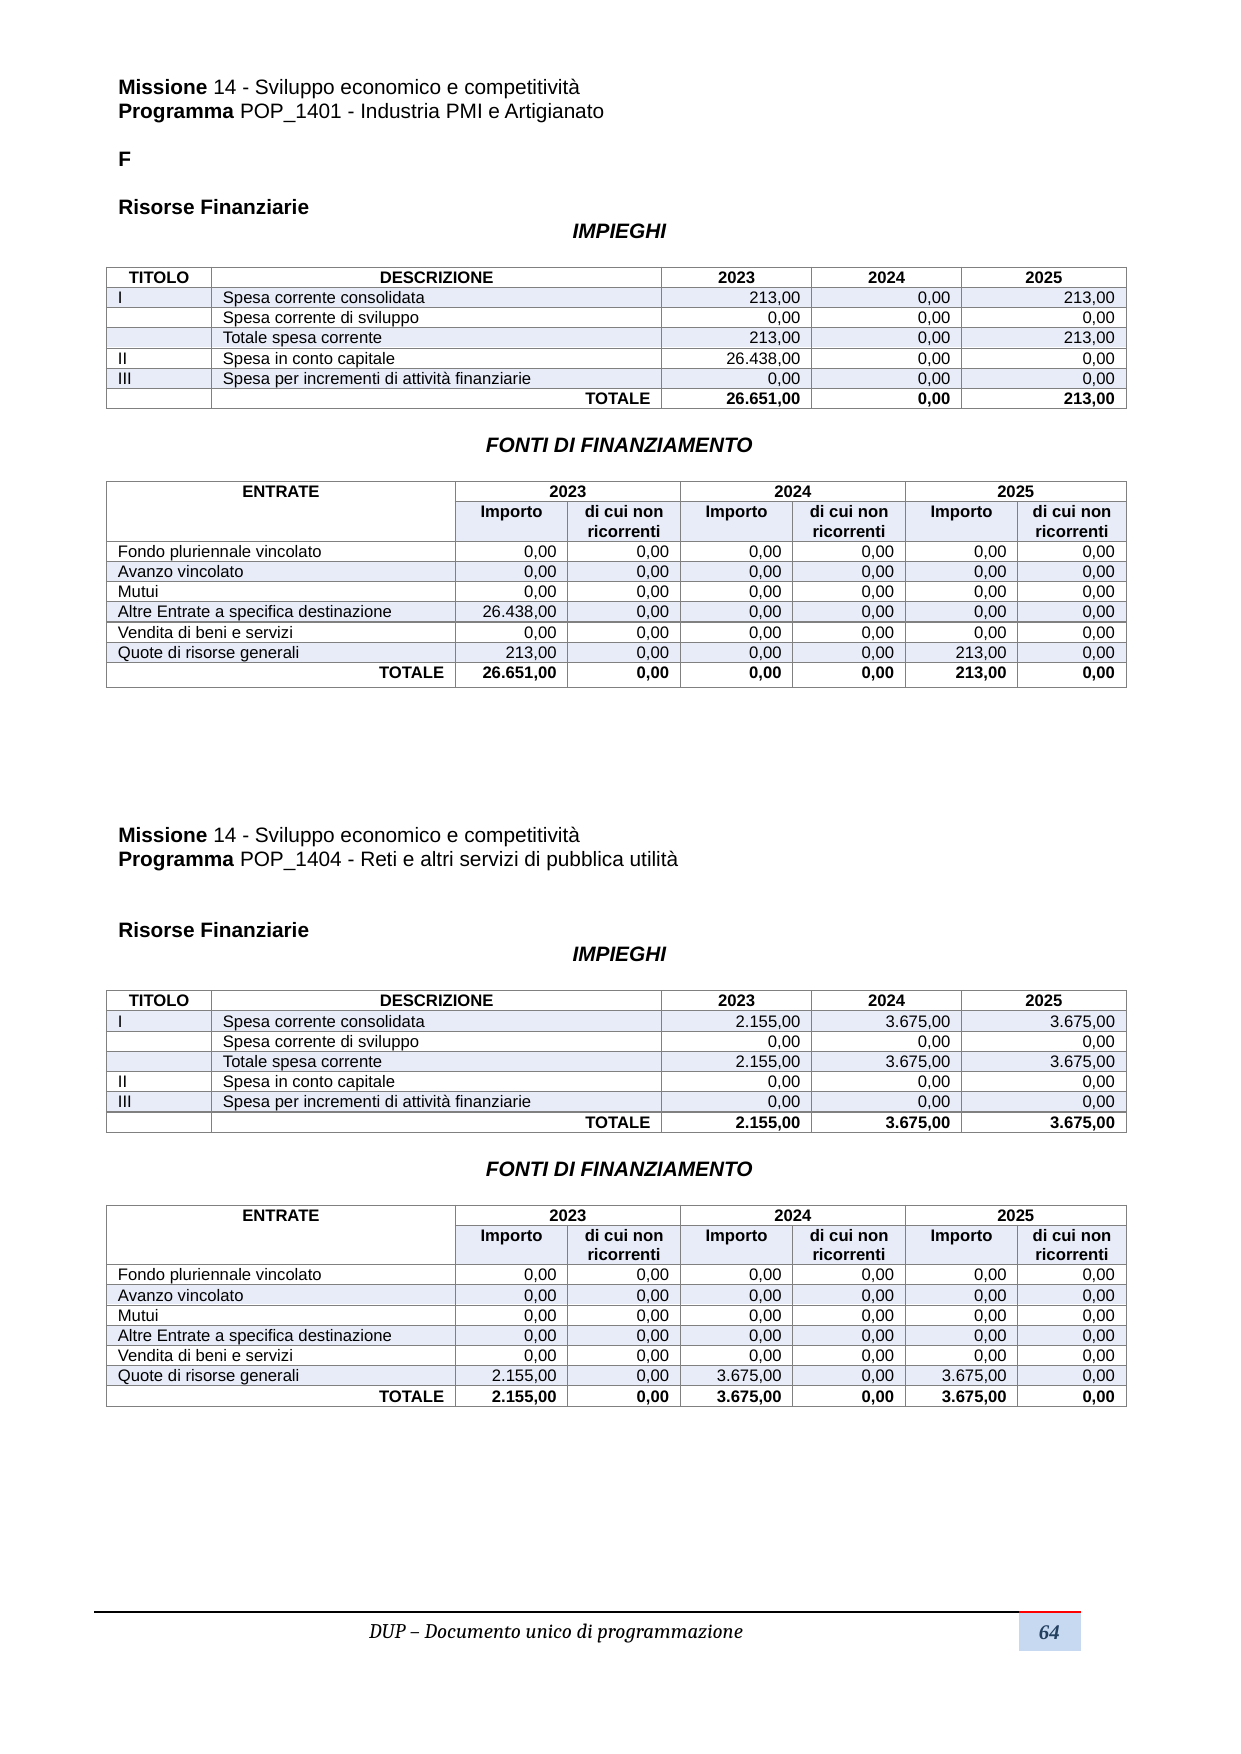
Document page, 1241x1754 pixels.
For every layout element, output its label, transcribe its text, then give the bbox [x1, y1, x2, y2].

table_cell Quote di risorse generali [107, 643, 455, 662]
table_cell 3.675,00 [812, 1113, 961, 1132]
table_cell II [107, 1072, 211, 1091]
text Programma POP_1404 - Reti e altri servizi di pubblica utilità [118, 846, 1122, 870]
table_cell 0,00 [681, 643, 792, 662]
table_cell di cui non ricorrenti [793, 1226, 905, 1264]
table_header 2023 [456, 482, 680, 501]
text Programma POP_1401 - Industria PMI e Artigianato [118, 99, 1122, 123]
table_cell 0,00 [568, 643, 680, 662]
table_cell 0,00 [962, 369, 1126, 388]
table_cell [107, 389, 211, 408]
table_cell 0,00 [906, 623, 1017, 642]
table_cell Spesa in conto capitale [212, 349, 661, 368]
table_cell Altre Entrate a specifica destinazione [107, 1326, 455, 1345]
table_cell TOTALE [212, 1113, 661, 1132]
table_cell 0,00 [456, 1306, 567, 1325]
table_cell Spesa per incrementi di attività finanziarie [212, 1092, 661, 1111]
table_cell 213,00 [906, 663, 1017, 687]
table_header DESCRIZIONE [212, 991, 661, 1010]
table_cell Spesa per incrementi di attività finanziarie [212, 369, 661, 388]
table_cell 213,00 [906, 643, 1017, 662]
table_cell 0,00 [812, 288, 961, 307]
table_cell 0,00 [1018, 663, 1126, 687]
table_cell 0,00 [812, 389, 961, 408]
table_cell 0,00 [793, 1306, 905, 1325]
table_cell 0,00 [1018, 1265, 1126, 1284]
table_cell 0,00 [568, 1346, 680, 1365]
table_cell 0,00 [962, 1032, 1126, 1051]
table_header DESCRIZIONE [212, 268, 661, 287]
table_cell 0,00 [681, 562, 792, 581]
table_cell 0,00 [568, 1265, 680, 1284]
table_cell [107, 1032, 211, 1051]
table_cell 0,00 [456, 1265, 567, 1284]
table_cell 213,00 [662, 288, 811, 307]
table_cell 0,00 [793, 542, 905, 561]
table_cell 0,00 [793, 602, 905, 621]
table_cell Quote di risorse generali [107, 1366, 455, 1385]
table_cell [107, 1113, 211, 1132]
table_cell 0,00 [793, 1326, 905, 1345]
table_header 2025 [906, 482, 1126, 501]
table_cell 0,00 [793, 562, 905, 581]
table_header 2024 [681, 482, 905, 501]
table_cell 213,00 [456, 643, 567, 662]
text FONTI DI FINANZIAMENTO [118, 433, 1122, 457]
table_cell Spesa in conto capitale [212, 1072, 661, 1091]
table_cell 0,00 [456, 623, 567, 642]
table_cell 0,00 [962, 1092, 1126, 1111]
table_cell TOTALE [212, 389, 661, 408]
table_cell 0,00 [906, 1326, 1017, 1345]
table_cell 0,00 [906, 582, 1017, 601]
table_cell 3.675,00 [906, 1386, 1017, 1406]
table_cell Mutui [107, 582, 455, 601]
table_cell 26.438,00 [662, 349, 811, 368]
table_cell 3.675,00 [962, 1011, 1126, 1031]
table_cell 3.675,00 [812, 1052, 961, 1071]
table_header 2024 [812, 268, 961, 287]
table_cell I [107, 288, 211, 307]
table_cell 213,00 [962, 389, 1126, 408]
table_cell 0,00 [681, 1265, 792, 1284]
table_cell TOTALE [107, 663, 455, 687]
table_cell 2.155,00 [456, 1386, 567, 1406]
table_cell 0,00 [1018, 602, 1126, 621]
table_cell 0,00 [568, 1386, 680, 1406]
table_cell Vendita di beni e servizi [107, 623, 455, 642]
table_cell 3.675,00 [962, 1052, 1126, 1071]
table_cell 213,00 [962, 288, 1126, 307]
table_cell 2.155,00 [662, 1052, 811, 1071]
table_cell [107, 308, 211, 327]
table_cell 0,00 [681, 1346, 792, 1365]
table_cell 0,00 [456, 542, 567, 561]
table_cell Importo [906, 1226, 1017, 1264]
table_cell 0,00 [681, 582, 792, 601]
table_cell 0,00 [568, 582, 680, 601]
table_cell 0,00 [793, 1285, 905, 1304]
table_cell 0,00 [662, 369, 811, 388]
table_header TITOLO [107, 268, 211, 287]
table_cell III [107, 1092, 211, 1111]
table_cell II [107, 349, 211, 368]
table_cell 0,00 [812, 1032, 961, 1051]
table_cell [107, 1052, 211, 1071]
table_cell 0,00 [1018, 623, 1126, 642]
table_cell 0,00 [456, 1346, 567, 1365]
text Risorse Finanziarie [118, 918, 1122, 942]
table_cell Fondo pluriennale vincolato [107, 542, 455, 561]
table_header 2023 [662, 268, 811, 287]
table_cell 0,00 [568, 1366, 680, 1385]
table_cell 0,00 [681, 1306, 792, 1325]
table_cell 3.675,00 [681, 1386, 792, 1406]
table_cell 0,00 [1018, 582, 1126, 601]
table_cell 0,00 [793, 582, 905, 601]
table_cell 0,00 [681, 1326, 792, 1345]
table_cell 0,00 [812, 369, 961, 388]
table_cell 0,00 [962, 349, 1126, 368]
table_cell 0,00 [812, 308, 961, 327]
table_cell 0,00 [456, 1285, 567, 1304]
table_cell Importo [456, 502, 567, 541]
table_cell 0,00 [793, 1366, 905, 1385]
table_cell Importo [681, 502, 792, 541]
table_cell 0,00 [906, 542, 1017, 561]
table_cell 0,00 [962, 1072, 1126, 1091]
table_cell 0,00 [793, 1346, 905, 1365]
table_cell 0,00 [568, 542, 680, 561]
table_cell Altre Entrate a specifica destinazione [107, 602, 455, 621]
table_cell 3.675,00 [906, 1366, 1017, 1385]
table_cell 0,00 [1018, 1306, 1126, 1325]
text Missione 14 - Sviluppo economico e competitività [118, 75, 1122, 99]
table_cell 0,00 [662, 308, 811, 327]
table_cell Spesa corrente di sviluppo [212, 308, 661, 327]
text Risorse Finanziarie [118, 195, 1122, 219]
table_cell 0,00 [1018, 1346, 1126, 1365]
table_cell di cui non ricorrenti [793, 502, 905, 541]
table_cell Mutui [107, 1306, 455, 1325]
table_cell 26.651,00 [662, 389, 811, 408]
table_cell 0,00 [793, 663, 905, 687]
table_cell di cui non ricorrenti [568, 1226, 680, 1264]
table_cell 0,00 [812, 328, 961, 347]
table_cell 0,00 [1018, 1366, 1126, 1385]
table_header 2025 [962, 268, 1126, 287]
table_cell 0,00 [812, 1072, 961, 1091]
table_cell 0,00 [662, 1072, 811, 1091]
table_cell di cui non ricorrenti [1018, 502, 1126, 541]
text IMPIEGHI [118, 942, 1122, 966]
table_cell Spesa corrente consolidata [212, 288, 661, 307]
table_cell 0,00 [793, 1265, 905, 1284]
table_cell 0,00 [456, 1326, 567, 1345]
table_cell 0,00 [568, 663, 680, 687]
table_cell 0,00 [906, 1265, 1017, 1284]
table_cell 0,00 [568, 1285, 680, 1304]
table_cell 0,00 [793, 1386, 905, 1406]
table_cell 0,00 [906, 1346, 1017, 1365]
table_cell 0,00 [1018, 1285, 1126, 1304]
table_cell 0,00 [568, 1306, 680, 1325]
table_cell 0,00 [1018, 1386, 1126, 1406]
text Missione 14 - Sviluppo economico e competitività [118, 822, 1122, 846]
table_cell TOTALE [107, 1386, 455, 1406]
table_cell Totale spesa corrente [212, 328, 661, 347]
table_cell 0,00 [1018, 542, 1126, 561]
table_cell Spesa corrente consolidata [212, 1011, 661, 1031]
table_cell 26.651,00 [456, 663, 567, 687]
table_cell 3.675,00 [681, 1366, 792, 1385]
table_cell 0,00 [906, 562, 1017, 581]
table_cell Fondo pluriennale vincolato [107, 1265, 455, 1284]
table_cell Avanzo vincolato [107, 1285, 455, 1304]
table_cell [107, 328, 211, 347]
text IMPIEGHI [118, 219, 1122, 243]
table_header ENTRATE [107, 1206, 455, 1264]
table_cell 213,00 [662, 328, 811, 347]
table_header TITOLO [107, 991, 211, 1010]
table_cell I [107, 1011, 211, 1031]
table_cell 0,00 [812, 1092, 961, 1111]
table_cell Totale spesa corrente [212, 1052, 661, 1071]
table_cell 0,00 [568, 623, 680, 642]
table_cell 0,00 [1018, 1326, 1126, 1345]
table_cell 0,00 [456, 582, 567, 601]
table_cell 0,00 [812, 349, 961, 368]
table_cell di cui non ricorrenti [1018, 1226, 1126, 1264]
table_cell 0,00 [568, 602, 680, 621]
table_cell 0,00 [681, 663, 792, 687]
table_cell 2.155,00 [662, 1113, 811, 1132]
table_cell 0,00 [456, 562, 567, 581]
table_cell 0,00 [662, 1092, 811, 1111]
table_header 2025 [906, 1206, 1126, 1225]
table_cell 2.155,00 [456, 1366, 567, 1385]
table_cell 0,00 [1018, 643, 1126, 662]
table_cell 0,00 [906, 1306, 1017, 1325]
table_header 2024 [681, 1206, 905, 1225]
table_cell 0,00 [1018, 562, 1126, 581]
table_cell di cui non ricorrenti [568, 502, 680, 541]
table_cell Importo [681, 1226, 792, 1264]
table_cell 0,00 [681, 602, 792, 621]
table_cell 2.155,00 [662, 1011, 811, 1031]
table_cell 0,00 [906, 602, 1017, 621]
table_cell 0,00 [662, 1032, 811, 1051]
table_header ENTRATE [107, 482, 455, 541]
text FONTI DI FINANZIAMENTO [118, 1157, 1122, 1181]
text F [118, 147, 1122, 171]
table_cell 26.438,00 [456, 602, 567, 621]
table_cell 0,00 [681, 542, 792, 561]
table_cell 0,00 [568, 1326, 680, 1345]
table_header 2023 [456, 1206, 680, 1225]
table_cell 0,00 [681, 623, 792, 642]
table_cell Avanzo vincolato [107, 562, 455, 581]
table_cell Vendita di beni e servizi [107, 1346, 455, 1365]
table_cell 213,00 [962, 328, 1126, 347]
table_cell 0,00 [962, 308, 1126, 327]
table_cell 0,00 [568, 562, 680, 581]
table_cell III [107, 369, 211, 388]
table_cell Importo [456, 1226, 567, 1264]
table_header 2023 [662, 991, 811, 1010]
table_cell 3.675,00 [812, 1011, 961, 1031]
table_cell 0,00 [906, 1285, 1017, 1304]
table_cell 0,00 [681, 1285, 792, 1304]
table_cell 0,00 [793, 623, 905, 642]
table_cell 3.675,00 [962, 1113, 1126, 1132]
table_header 2024 [812, 991, 961, 1010]
table_cell 0,00 [793, 643, 905, 662]
table_cell Importo [906, 502, 1017, 541]
table_cell Spesa corrente di sviluppo [212, 1032, 661, 1051]
table_header 2025 [962, 991, 1126, 1010]
